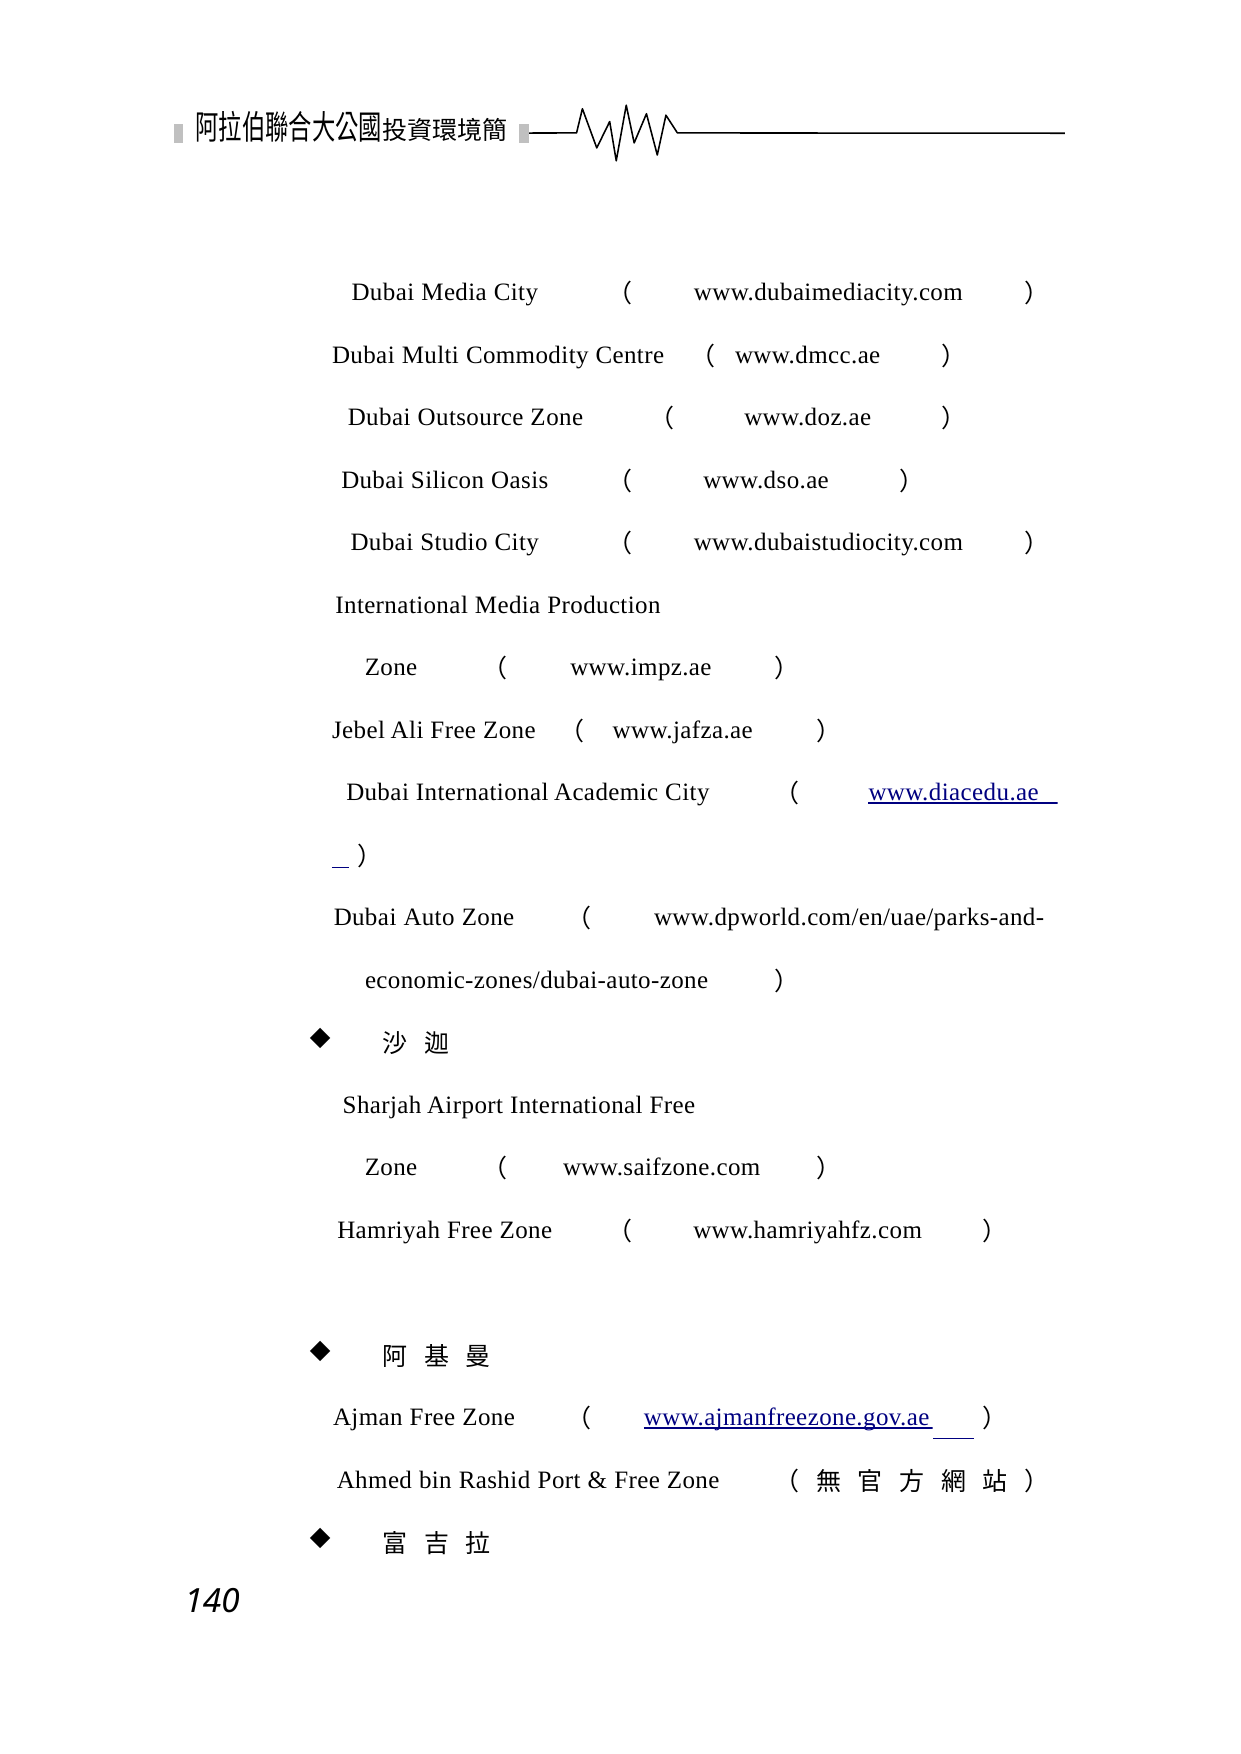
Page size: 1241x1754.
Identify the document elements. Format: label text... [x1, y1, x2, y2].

text Dubai International Academic City（www.diacedu.ae） [281, 750, 1058, 875]
text Dubai Silicon Oasis（www.dso.ae） [281, 438, 1058, 500]
text Dubai Studio City（www.dubaistudiocity.com） [281, 500, 1058, 563]
text Ajman Free Zone（www.ajmanfreezone.gov.ae） [281, 1375, 1058, 1438]
text Dubai Media City（www.dubaimediacity.com） [281, 250, 1058, 313]
text Jebel Ali Free Zone （www.jafza.ae） [281, 688, 1058, 750]
text  阿基曼 [281, 1313, 1058, 1375]
text  富吉拉 [281, 1500, 1058, 1563]
text Dubai Multi Commodity Centre （www.dmcc.ae） [281, 313, 1058, 375]
text Dubai Outsource Zone（www.doz.ae） [281, 375, 1058, 438]
text International Media Production Zone（www.impz.ae） [281, 563, 1058, 688]
text Hamriyah Free Zone（www.hamriyahfz.com） [281, 1188, 1058, 1250]
text Dubai Auto Zone（www.dpworld.com/en/uae/parks-and-economic-zones/dubai-auto-zone） [281, 875, 1058, 1000]
text Ahmed bin Rashid Port & Free Zone（無官方網站） [281, 1438, 1058, 1500]
text  沙迦 [281, 1000, 1058, 1063]
text Sharjah Airport International Free Zone（www.saifzone.com） [281, 1063, 1058, 1188]
